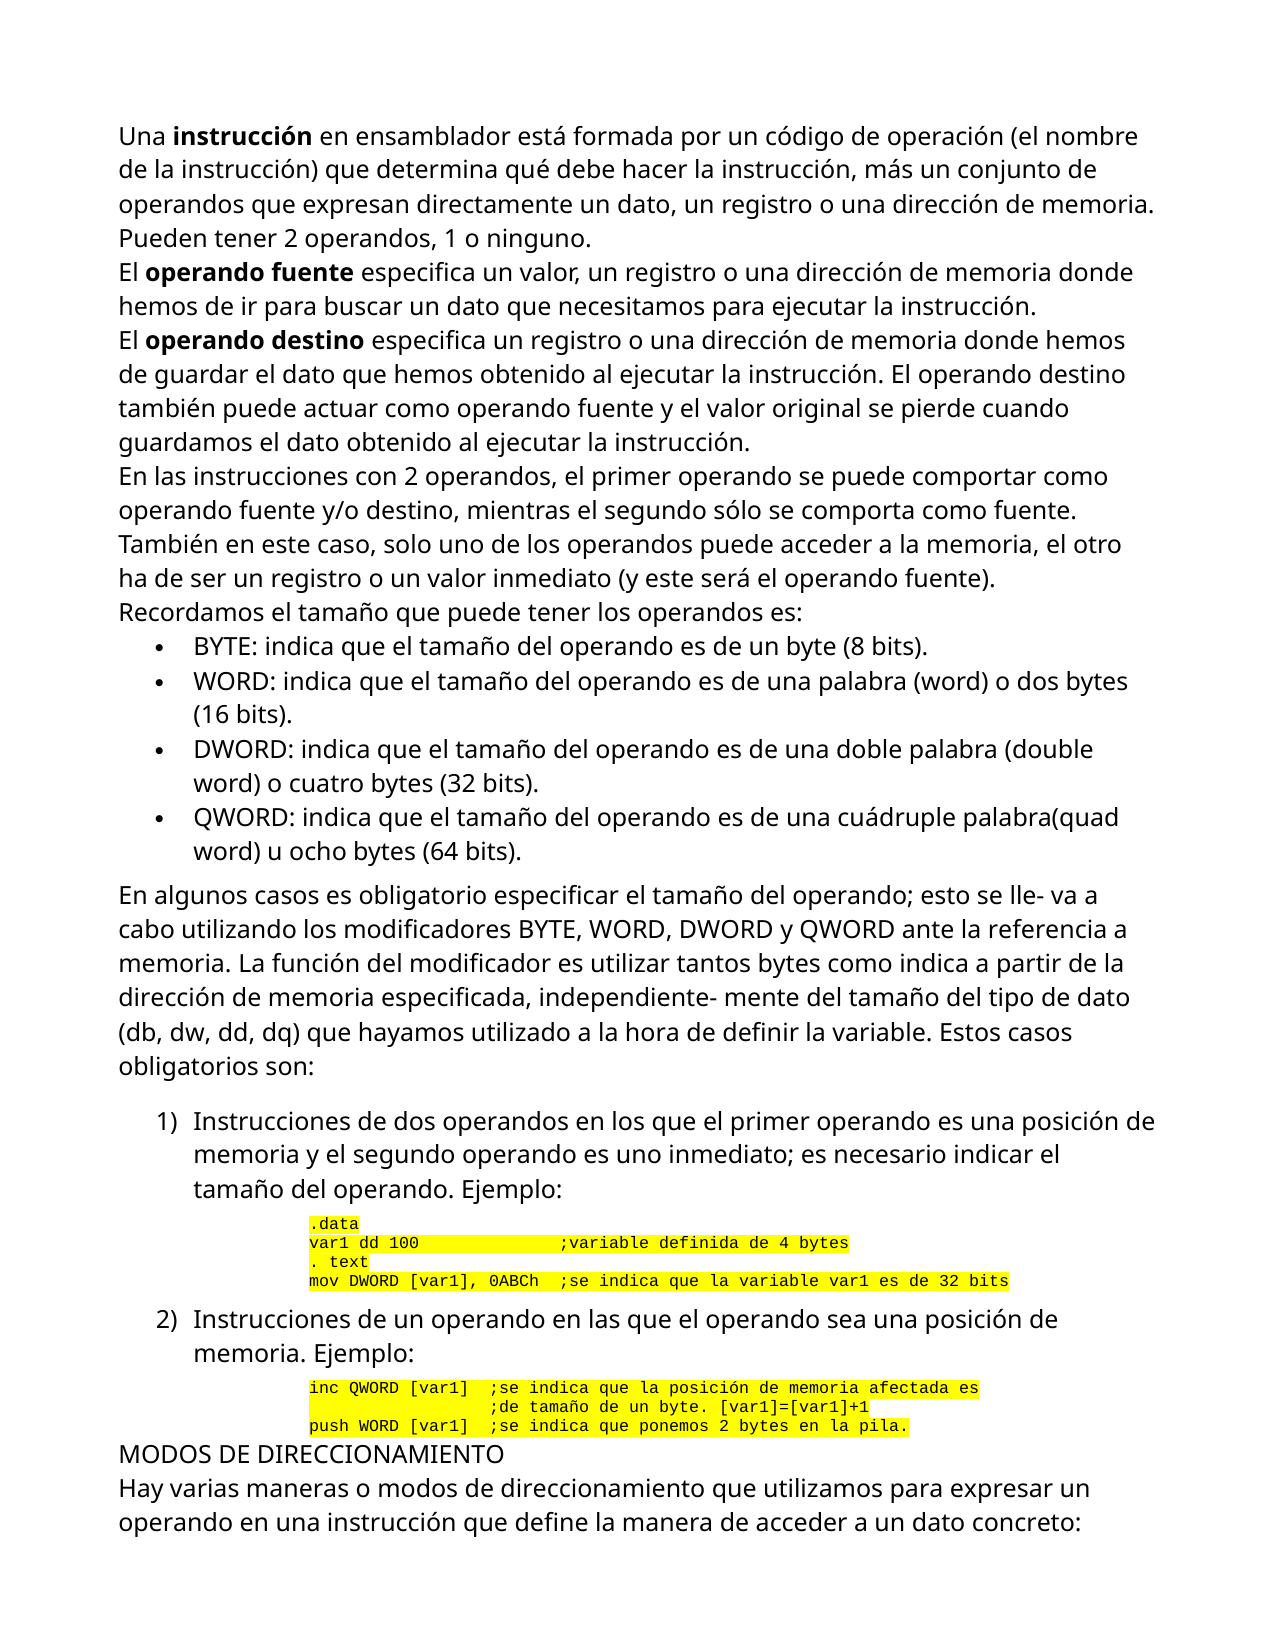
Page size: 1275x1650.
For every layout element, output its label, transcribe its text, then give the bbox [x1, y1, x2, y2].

text Hay varias maneras o modos de direccionamiento que utilizamos para expresar un operando en una instrucción que define la manera de acceder a un dato concreto: [118, 1471, 1157, 1539]
text En las instrucciones con 2 operandos, el primer operando se puede comportar como operando fuente y/o destino, mientras el segundo sólo se comporta como fuente. También en este caso, solo uno de los operandos puede acceder a la memoria, el otro ha de ser un registro o un valor inmediato (y este será el operando fuente). [118, 459, 1157, 595]
text var1 dd 100 ;variable definida de 4 bytes [309, 1234, 1157, 1253]
text ;de tamaño de un byte. [var1]=[var1]+1 [309, 1399, 1157, 1418]
list WORD: indica que el tamaño del operando es de una palabra (word) o dos bytes (16 bits). [156, 663, 1157, 731]
text El operando destino especifica un registro o una dirección de memoria donde hemos de guardar el dato que hemos obtenido al ejecutar la instrucción. El operando destino también puede actuar como operando fuente y el valor original se pierde cuando guardamos el dato obtenido al ejecutar la instrucción. [118, 322, 1157, 459]
text En algunos casos es obligatorio especificar el tamaño del operando; esto se lle- va a cabo utilizando los modificadores BYTE, WORD, DWORD y QWORD ante la referencia a memoria. La función del modificador es utilizar tantos bytes como indica a partir de la dirección de memoria especificada, independiente- mente del tamaño del tipo de dato (db, dw, dd, dq) que hayamos utilizado a la hora de definir la variable. Estos casos obligatorios son: [118, 878, 1157, 1082]
text inc QWORD [var1] ;se indica que la posición de memoria afectada es [309, 1380, 1157, 1399]
text Recordamos el tamaño que puede tener los operandos es: [118, 595, 1157, 629]
list QWORD: indica que el tamaño del operando es de una cuádruple palabra(quad word) u ocho bytes (64 bits). [156, 799, 1157, 867]
list DWORD: indica que el tamaño del operando es de una doble palabra (double word) o cuatro bytes (32 bits). [156, 731, 1157, 799]
text Una instrucción en ensamblador está formada por un código de operación (el nombre de la instrucción) que determina qué debe hacer la instrucción, más un conjunto de operandos que expresan directamente un dato, un registro o una dirección de memoria. Pueden tener 2 operandos, 1 o ninguno. [118, 118, 1157, 254]
list BYTE: indica que el tamaño del operando es de un byte (8 bits). [156, 629, 1157, 663]
text mov DWORD [var1], 0ABCh ;se indica que la variable var1 es de 32 bits [309, 1272, 1157, 1291]
list Instrucciones de un operando en las que el operando sea una posición de memoria. Ejemplo: [156, 1302, 1157, 1370]
text El operando fuente especifica un valor, un registro o una dirección de memoria donde hemos de ir para buscar un dato que necesitamos para ejecutar la instrucción. [118, 254, 1157, 322]
list Instrucciones de dos operandos en los que el primer operando es una posición de memoria y el segundo operando es uno inmediato; es necesario indicar el tamaño del operando. Ejemplo: [156, 1103, 1157, 1205]
text . text [309, 1253, 1157, 1272]
text MODOS DE DIRECCIONAMIENTO [118, 1437, 1157, 1471]
text .data [309, 1216, 1157, 1234]
text push WORD [var1] ;se indica que ponemos 2 bytes en la pila. [309, 1418, 1157, 1437]
